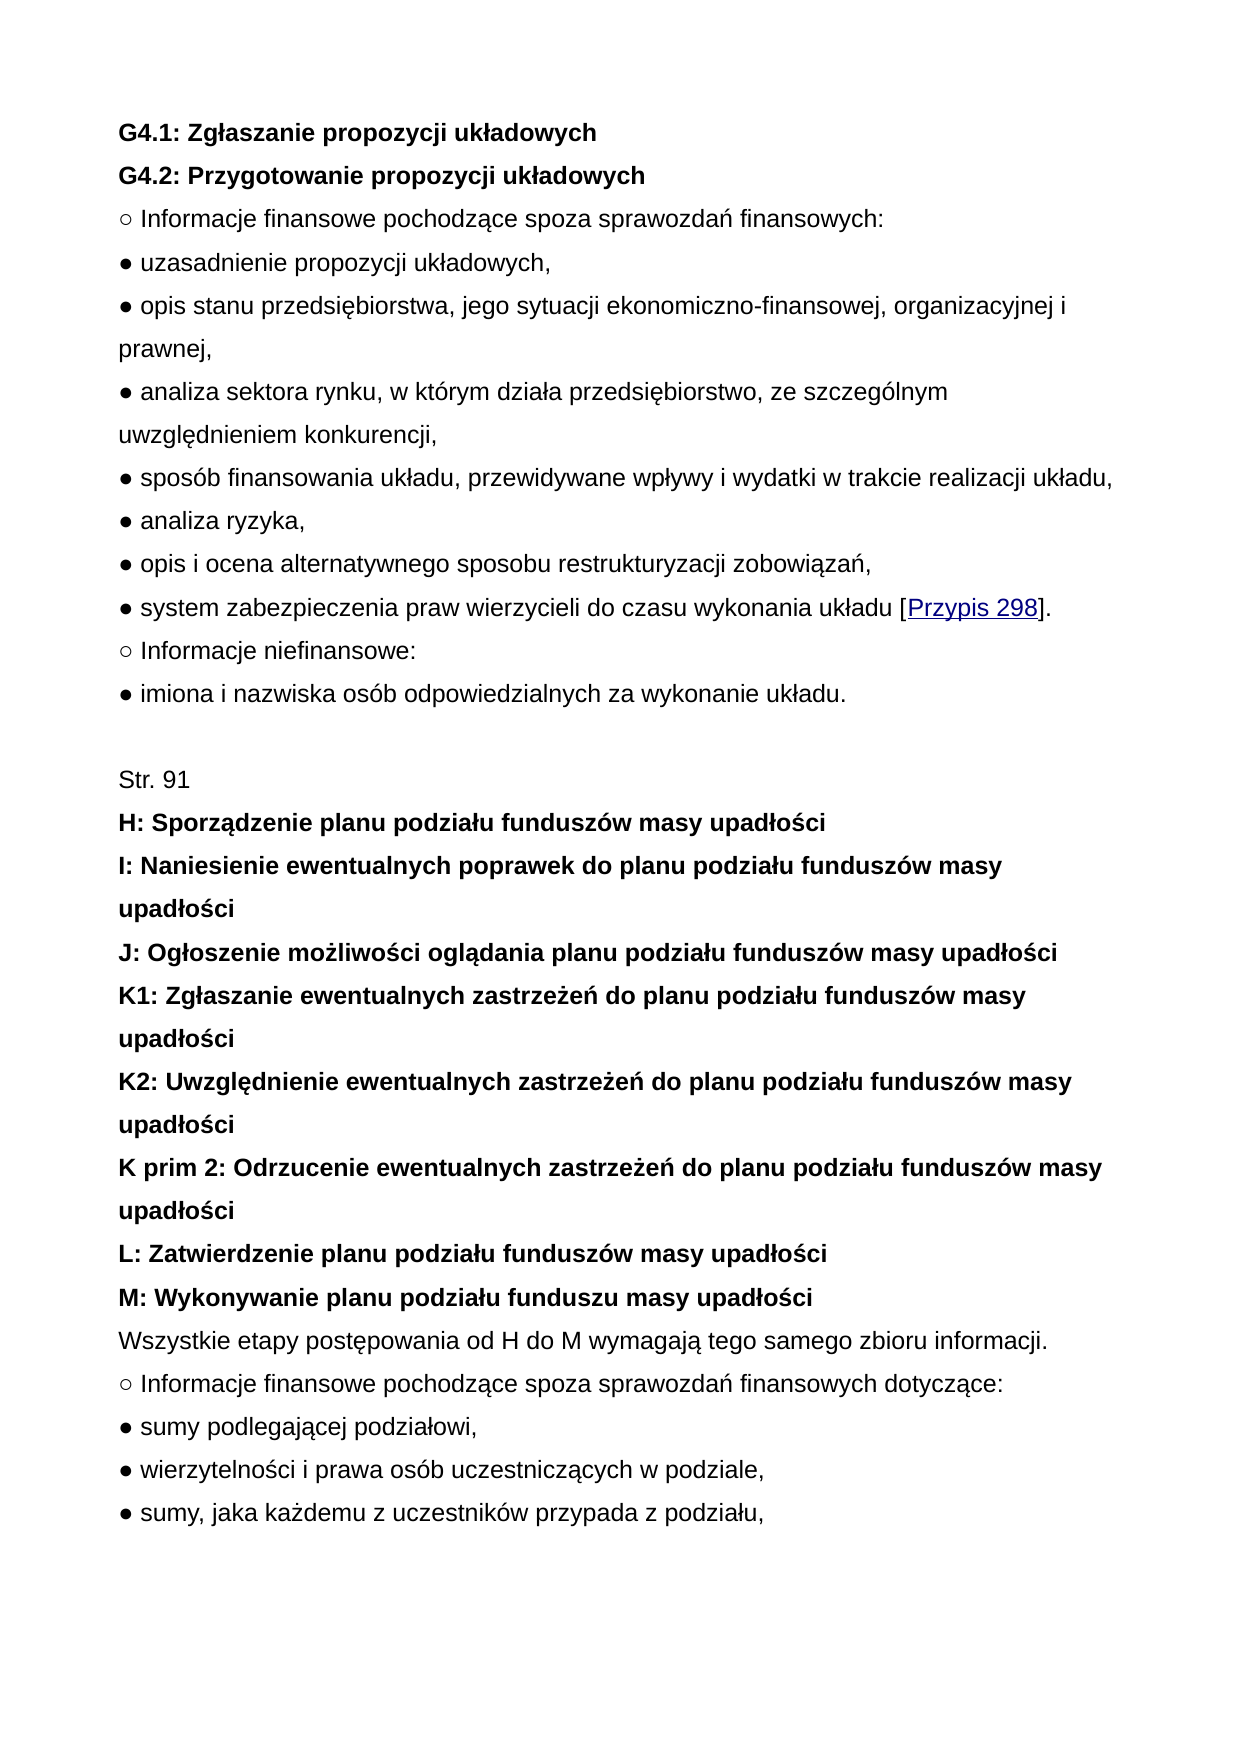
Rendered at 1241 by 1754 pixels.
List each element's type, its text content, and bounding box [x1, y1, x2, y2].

text K2: Uwzględnienie ewentualnych zastrzeżeń do planu podziału funduszów masy upadłości [118, 1067, 1122, 1139]
text J: Ogłoszenie możliwości oglądania planu podziału funduszów masy upadłości [118, 937, 1122, 966]
text ● imiona i nazwiska osób odpowiedzialnych za wykonanie układu. [118, 679, 1122, 707]
text ○ Informacje finansowe pochodzące spoza sprawozdań finansowych dotyczące: [118, 1369, 1122, 1397]
text ○ Informacje niefinansowe: [118, 636, 1122, 664]
text L: Zatwierdzenie planu podziału funduszów masy upadłości [118, 1239, 1122, 1268]
text ● opis i ocena alternatywnego sposobu restrukturyzacji zobowiązań, [118, 549, 1122, 578]
text G4.2: Przygotowanie propozycji układowych [118, 161, 1122, 190]
text M: Wykonywanie planu podziału funduszu masy upadłości [118, 1282, 1122, 1311]
text ● sumy podlegającej podziałowi, [118, 1412, 1122, 1441]
text ○ Informacje finansowe pochodzące spoza sprawozdań finansowych: [118, 204, 1122, 233]
text ● wierzytelności i prawa osób uczestniczących w podziale, [118, 1455, 1122, 1484]
text ● analiza ryzyka, [118, 506, 1122, 535]
text K1: Zgłaszanie ewentualnych zastrzeżeń do planu podziału funduszów masy upadłości [118, 981, 1122, 1052]
text ● sumy, jaka każdemu z uczestników przypada z podziału, [118, 1498, 1122, 1527]
text I: Naniesienie ewentualnych poprawek do planu podziału funduszów masy upadłości [118, 851, 1122, 923]
text H: Sporządzenie planu podziału funduszów masy upadłości [118, 808, 1122, 837]
text ● uzasadnienie propozycji układowych, [118, 247, 1122, 276]
text G4.1: Zgłaszanie propozycji układowych [118, 118, 1122, 147]
text ● opis stanu przedsiębiorstwa, jego sytuacji ekonomiczno-finansowej, organizacyjnej i prawnej, [118, 291, 1122, 362]
text Wszystkie etapy postępowania od H do M wymagają tego samego zbioru informacji. [118, 1326, 1122, 1354]
text K prim 2: Odrzucenie ewentualnych zastrzeżeń do planu podziału funduszów masy upadłości [118, 1153, 1122, 1225]
text ● system zabezpieczenia praw wierzycieli do czasu wykonania układu [Przypis 298]. [118, 592, 1122, 621]
text ● analiza sektora rynku, w którym działa przedsiębiorstwo, ze szczególnym uwzględnieniem konkurencji, [118, 377, 1122, 449]
text ● sposób finansowania układu, przewidywane wpływy i wydatki w trakcie realizacji układu, [118, 463, 1122, 492]
text Str. 91 [118, 765, 1122, 794]
